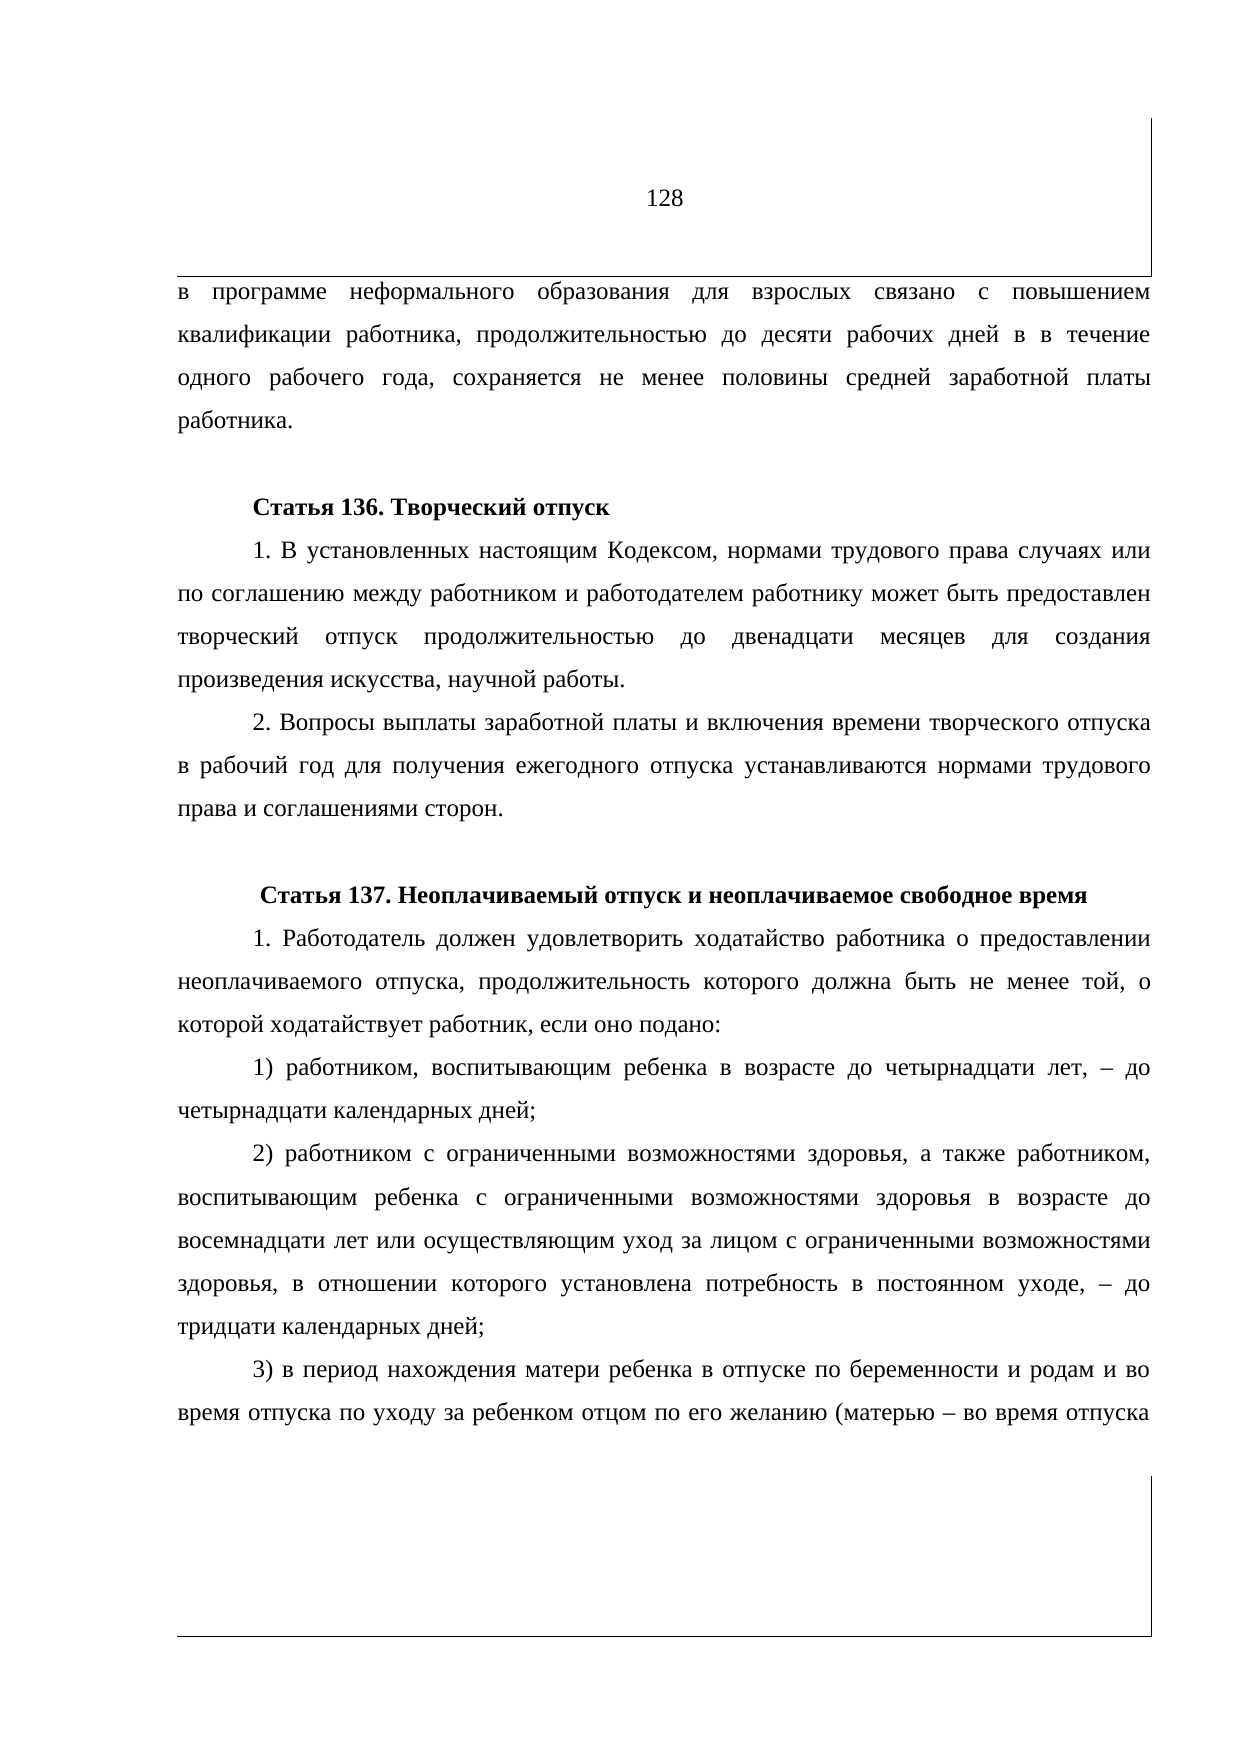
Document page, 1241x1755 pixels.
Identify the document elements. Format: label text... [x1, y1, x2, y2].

text Статья 137. Неоплачиваемый отпуск и неоплачиваемое свободное время [177, 880, 1152, 908]
text 1) работником, воспитывающим ребенка в возрасте до четырнадцати лет, – до четырнадцати календарных дней; [177, 1052, 1152, 1124]
text Статья 136. Творческий отпуск [177, 492, 1152, 520]
text 1. Работодатель должен удовлетворить ходатайство работника о предоставлении неоплачиваемого отпуска, продолжительность которого должна быть не менее той, о которой ходатайствует работник, если оно подано: [177, 923, 1152, 1038]
text 2. Вопросы выплаты заработной платы и включения времени творческого отпуска в рабочий год для получения ежегодного отпуска устанавливаются нормами трудового права и соглашениями сторон. [177, 707, 1152, 822]
text 3) в период нахождения матери ребенка в отпуске по беременности и родам и во время отпуска по уходу за ребенком отцом по его желанию (матерью – во время отпуска [177, 1354, 1152, 1426]
text 2) работником с ограниченными возможностями здоровья, а также работником, воспитывающим ребенка с ограниченными возможностями здоровья в возрасте до восемнадцати лет или осуществляющим уход за лицом с ограниченными возможностями здоровья, в отношении которого установлена потребность в постоянном уходе, – до тридцати календарных дней; [177, 1138, 1152, 1340]
text в программе неформального образования для взрослых связано с повышением квалификации работника, продолжительностью до десяти рабочих дней в в течение одного рабочего года, сохраняется не менее половины средней заработной платы работника. [177, 276, 1152, 434]
text 1. В установленных настоящим Кодексом, нормами трудового права случаях или по соглашению между работником и работодателем работнику может быть предоставлен творческий отпуск продолжительностью до двенадцати месяцев для создания произведения искусства, научной работы. [177, 535, 1152, 693]
